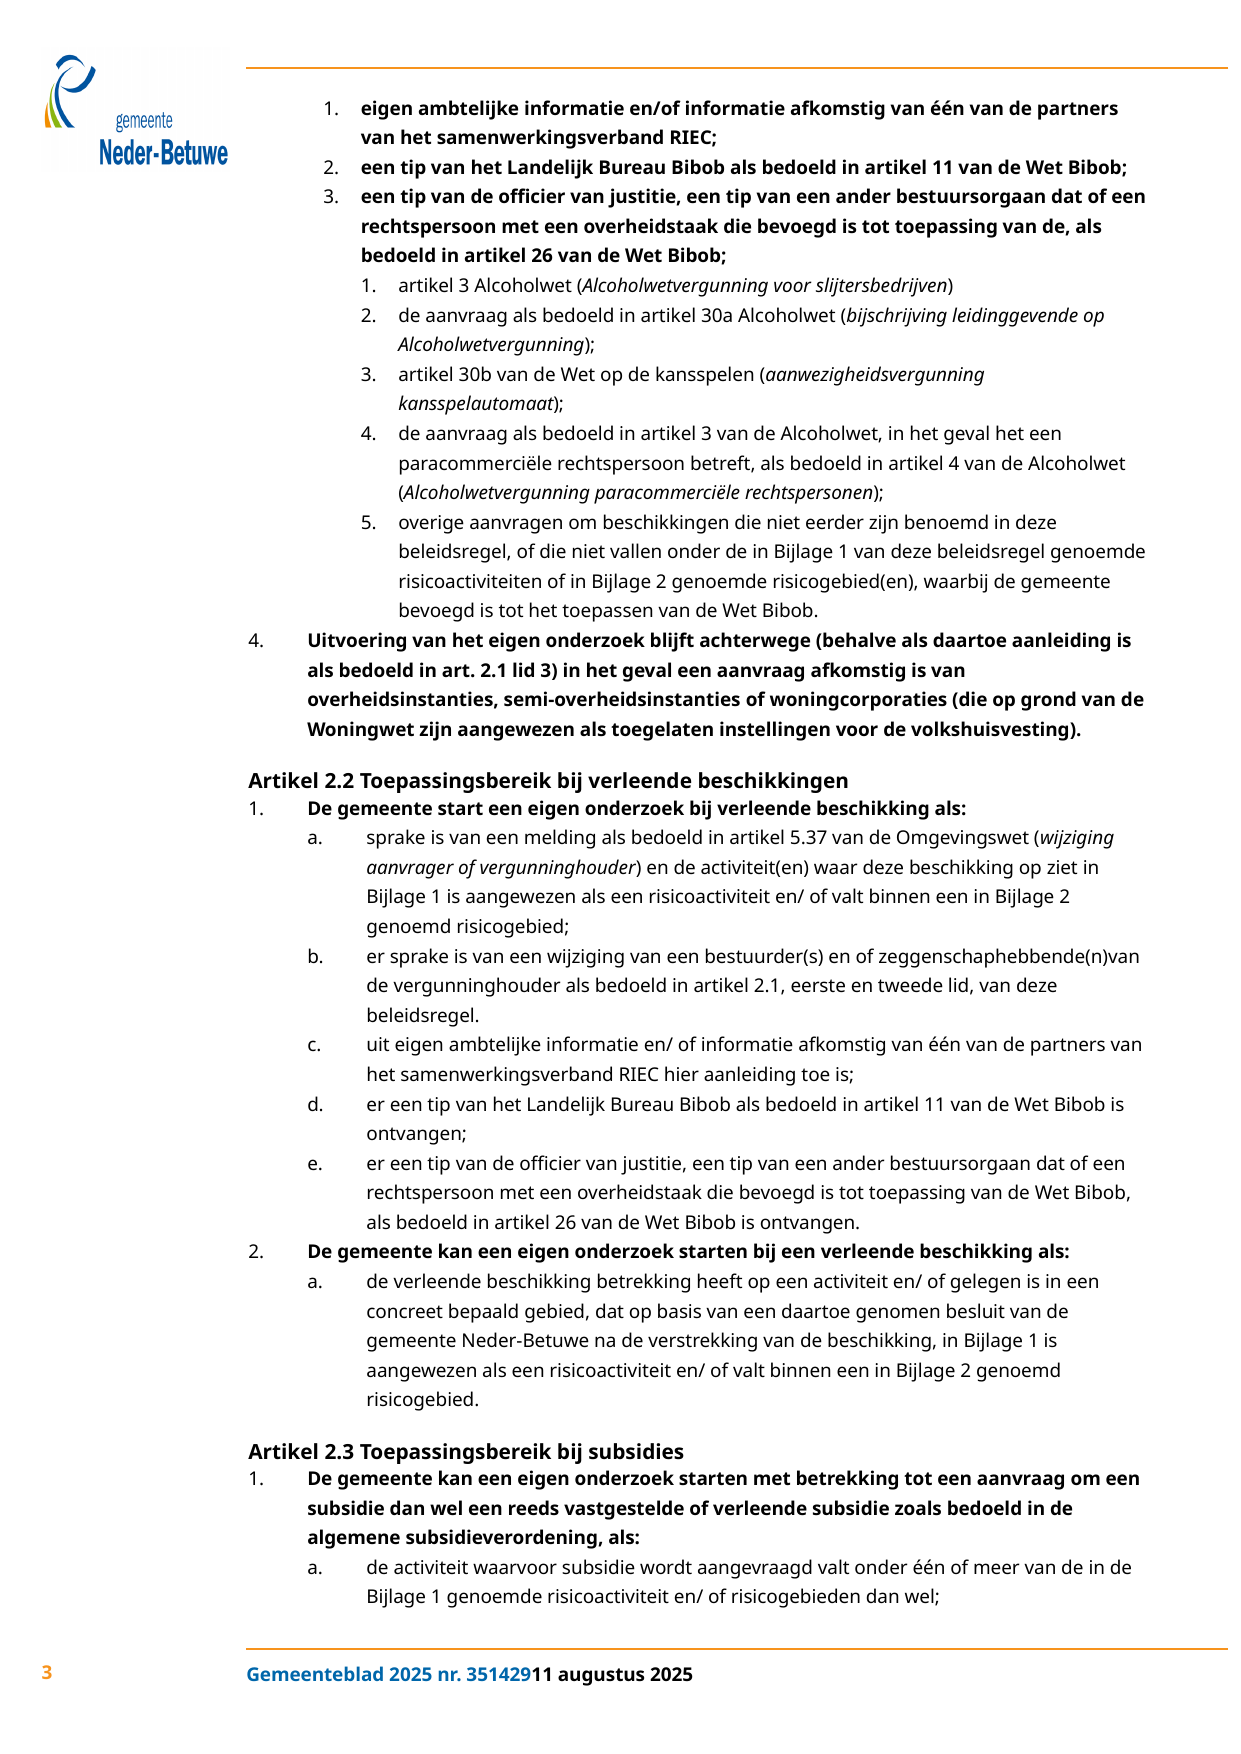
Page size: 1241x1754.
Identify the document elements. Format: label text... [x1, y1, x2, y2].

list de aanvraag als bedoeld in artikel 3 van de Alcoholwet, in het geval het een paracommerciële rechtspersoon betreft, als bedoeld in artikel 4 van de Alcoholwet (Alcoholwetvergunning paracommerciële rechtspersonen); [361, 420, 1152, 505]
list er een tip van de officier van justitie, een tip van een ander bestuursorgaan dat of een rechtspersoon met een overheidstaak die bevoegd is tot toepassing van de Wet Bibob, als bedoeld in artikel 26 van de Wet Bibob is ontvangen. [307, 1150, 1152, 1235]
text Artikel 2.2 Toepassingsbereik bij verleende beschikkingen [248, 766, 1152, 795]
list De gemeente start een eigen onderzoek bij verleende beschikking als: [248, 795, 1152, 821]
list eigen ambtelijke informatie en/of informatie afkomstig van één van de partners van het samenwerkingsverband RIEC; [323, 95, 1152, 150]
list sprake is van een melding als bedoeld in artikel 5.37 van de Omgevingswet (wijziging aanvrager of vergunninghouder) en de activiteit(en) waar deze beschikking op ziet in Bijlage 1 is aangewezen als een risicoactiviteit en/ of valt binnen een in Bijlage 2 genoemd risicogebied; [307, 824, 1152, 939]
list een tip van de officier van justitie, een tip van een ander bestuursorgaan dat of een rechtspersoon met een overheidstaak die bevoegd is tot toepassing van de, als bedoeld in artikel 26 van de Wet Bibob; [323, 183, 1152, 268]
text Artikel 2.3 Toepassingsbereik bij subsidies [248, 1437, 1152, 1465]
list Uitvoering van het eigen onderzoek blijft achterwege (behalve als daartoe aanleiding is als bedoeld in art. 2.1 lid 3) in het geval een aanvraag afkomstig is van overheidsinstanties, semi-overheidsinstanties of woningcorporaties (die op grond van de Woningwet zijn aangewezen als toegelaten instellingen voor de volkshuisvesting). [248, 627, 1152, 742]
list een tip van het Landelijk Bureau Bibob als bedoeld in artikel 11 van de Wet Bibob; [323, 154, 1152, 180]
list er sprake is van een wijziging van een bestuurder(s) en of zeggenschaphebbende(n)van de vergunninghouder als bedoeld in artikel 2.1, eerste en tweede lid, van deze beleidsregel. [307, 943, 1152, 1028]
list uit eigen ambtelijke informatie en/ of informatie afkomstig van één van de partners van het samenwerkingsverband RIEC hier aanleiding toe is; [307, 1032, 1152, 1087]
list overige aanvragen om beschikkingen die niet eerder zijn benoemd in deze beleidsregel, of die niet vallen onder de in Bijlage 1 van deze beleidsregel genoemde risicoactiviteiten of in Bijlage 2 genoemde risicogebied(en), waarbij de gemeente bevoegd is tot het toepassen van de Wet Bibob. [361, 509, 1152, 623]
list de activiteit waarvoor subsidie wordt aangevraagd valt onder één of meer van de in de Bijlage 1 genoemde risicoactiviteit en/ of risicogebieden dan wel; [307, 1554, 1152, 1609]
list De gemeente kan een eigen onderzoek starten bij een verleende beschikking als: [248, 1239, 1152, 1264]
list artikel 3 Alcoholwet (Alcoholwetvergunning voor slijtersbedrijven) [361, 272, 1152, 298]
list de verleende beschikking betrekking heeft op een activiteit en/ of gelegen is in een concreet bepaald gebied, dat op basis van een daartoe genomen besluit van de gemeente Neder-Betuwe na de verstrekking van de beschikking, in Bijlage 1 is aangewezen als een risicoactiviteit en/ of valt binnen een in Bijlage 2 genoemd risicogebied. [307, 1268, 1152, 1412]
list er een tip van het Landelijk Bureau Bibob als bedoeld in artikel 11 van de Wet Bibob is ontvangen; [307, 1091, 1152, 1146]
list de aanvraag als bedoeld in artikel 30a Alcoholwet (bijschrijving leidinggevende op Alcoholwetvergunning); [361, 302, 1152, 357]
picture [41, 47, 231, 172]
list artikel 30b van de Wet op de kansspelen (aanwezigheidsvergunning kansspelautomaat); [361, 361, 1152, 416]
list De gemeente kan een eigen onderzoek starten met betrekking tot een aanvraag om een subsidie dan wel een reeds vastgestelde of verleende subsidie zoals bedoeld in de algemene subsidieverordening, als: [248, 1465, 1152, 1550]
